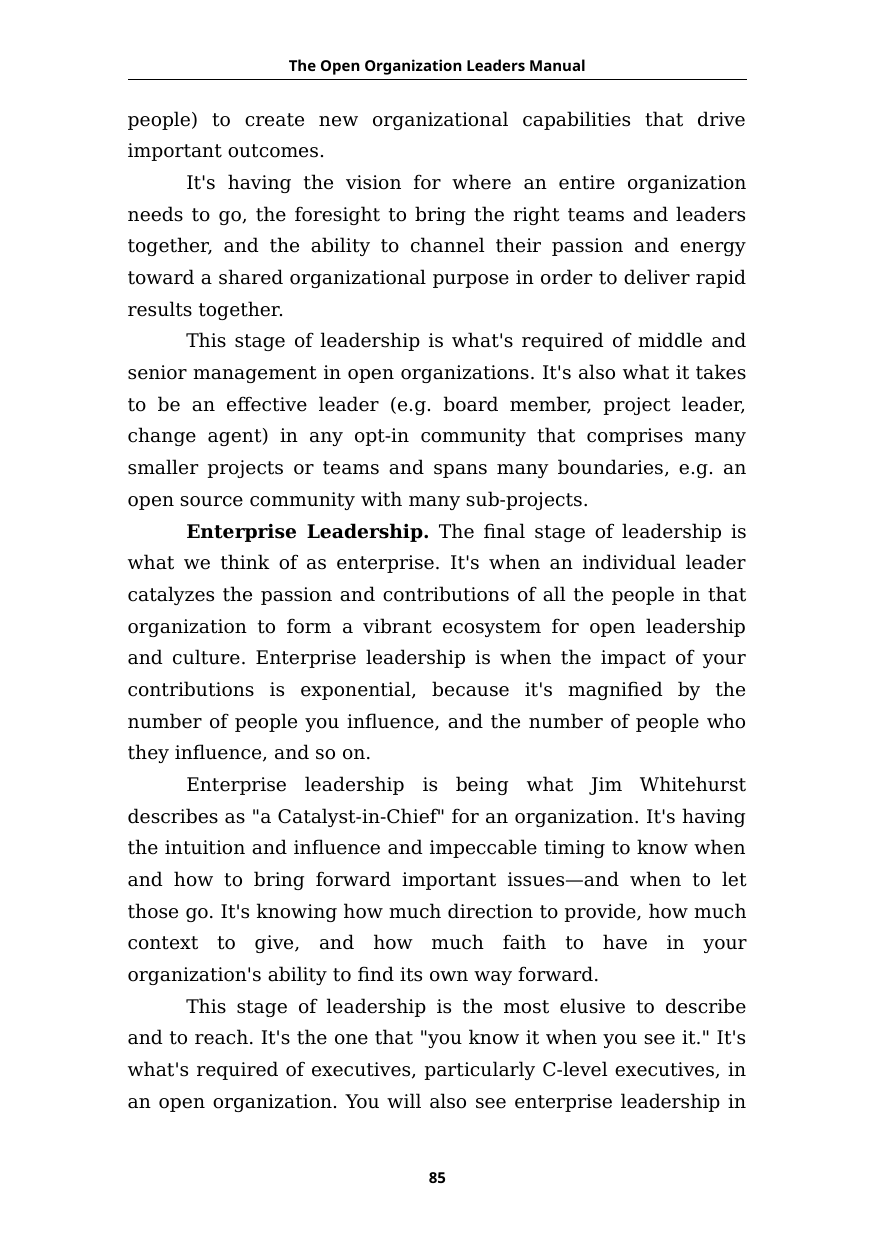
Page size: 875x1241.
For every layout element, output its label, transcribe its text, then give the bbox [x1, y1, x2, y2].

text It's having the vision for where an entire organization needs to go, the foresight to bring the right teams and leaders together, and the ability to channel their passion and energy toward a shared organizational purpose in order to deliver rapid results together. [127, 172, 747, 321]
text Enterprise Leadership. The final stage of leadership is what we think of as enterprise. It's when an individual leader catalyzes the passion and contributions of all the people in that organization to form a vibrant ecosystem for open leadership and culture. Enterprise leadership is when the impact of your contributions is exponential, because it's magnified by the number of people you influence, and the number of people who they influence, and so on. [127, 520, 747, 764]
text Enterprise leadership is being what Jim Whitehurst describes as "a Catalyst-in-Chief" for an organization. It's having the intuition and influence and impeccable timing to know when and how to bring forward important issues—and when to let those go. It's knowing how much direction to provide, how much context to give, and how much faith to have in your organization's ability to find its own way forward. [127, 774, 747, 986]
text This stage of leadership is the most elusive to describe and to reach. It's the one that "you know it when you see it." It's what's required of executives, particularly C-level executives, in an open organization. You will also see enterprise leadership in [127, 996, 747, 1112]
text people) to create new organizational capabilities that drive important outcomes. [127, 109, 747, 162]
text This stage of leadership is what's required of middle and senior management in open organizations. It's also what it takes to be an effective leader (e.g. board member, project leader, change agent) in any opt-in community that comprises many smaller projects or teams and spans many boundaries, e.g. an open source community with many sub-projects. [127, 330, 747, 511]
